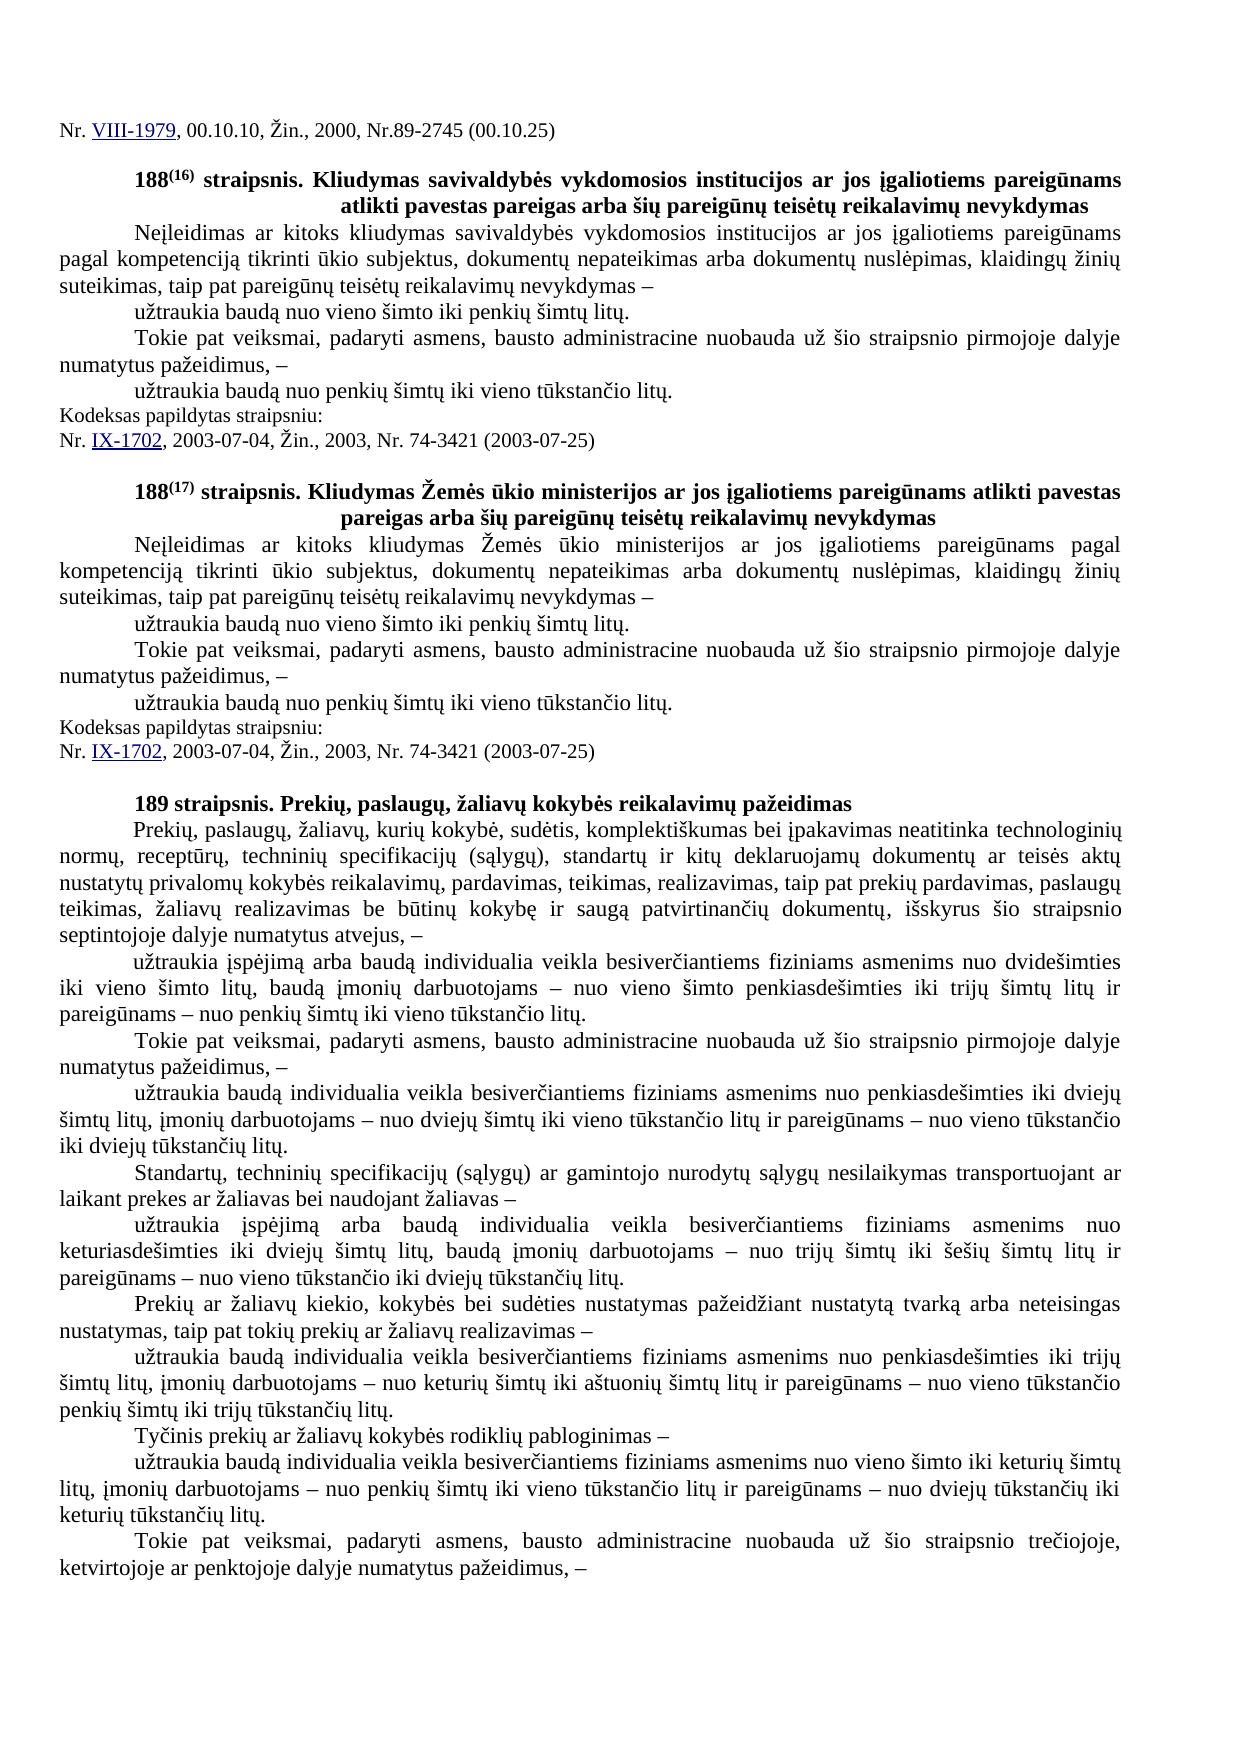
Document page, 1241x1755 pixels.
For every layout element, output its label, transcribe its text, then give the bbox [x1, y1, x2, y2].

text užtraukia įspėjimą arba baudą individualia veikla besiverčiantiems fiziniams asmenims nuo dvidešimties iki vieno šimto litų, baudą įmonių darbuotojams – nuo vieno šimto penkiasdešimties iki trijų šimtų litų ir pareigūnams – nuo penkių šimtų iki vieno tūkstančio litų. [59, 948, 1122, 1027]
text Tokie pat veiksmai, padaryti asmens, bausto administracine nuobauda už šio straipsnio trečiojoje, ketvirtojoje ar penktojoje dalyje numatytus pažeidimus, – [59, 1527, 1122, 1580]
text Nr. IX-1702, 2003-07-04, Žin., 2003, Nr. 74-3421 (2003-07-25) [59, 739, 1122, 763]
text Prekių, paslaugų, žaliavų, kurių kokybė, sudėtis, komplektiškumas bei įpakavimas neatitinka technologinių normų, receptūrų, techninių specifikacijų (sąlygų), standartų ir kitų deklaruojamų dokumentų ar teisės aktų nustatytų privalomų kokybės reikalavimų, pardavimas, teikimas, realizavimas, taip pat prekių pardavimas, paslaugų teikimas, žaliavų realizavimas be būtinų kokybę ir saugą patvirtinančių dokumentų, išskyrus šio straipsnio septintojoje dalyje numatytus atvejus, – [59, 816, 1122, 948]
text Kodeksas papildytas straipsniu: [59, 403, 1122, 427]
text Neįleidimas ar kitoks kliudymas Žemės ūkio ministerijos ar jos įgaliotiems pareigūnams pagal kompetenciją tikrinti ūkio subjektus, dokumentų nepateikimas arba dokumentų nuslėpimas, klaidingų žinių suteikimas, taip pat pareigūnų teisėtų reikalavimų nevykdymas – [59, 531, 1122, 610]
text užtraukia baudą individualia veikla besiverčiantiems fiziniams asmenims nuo vieno šimto iki keturių šimtų litų, įmonių darbuotojams – nuo penkių šimtų iki vieno tūkstančio litų ir pareigūnams – nuo dviejų tūkstančių iki keturių tūkstančių litų. [59, 1448, 1122, 1527]
text Tokie pat veiksmai, padaryti asmens, bausto administracine nuobauda už šio straipsnio pirmojoje dalyje numatytus pažeidimus, – [59, 324, 1122, 377]
text Tokie pat veiksmai, padaryti asmens, bausto administracine nuobauda už šio straipsnio pirmojoje dalyje numatytus pažeidimus, – [59, 636, 1122, 689]
text užtraukia baudą nuo vieno šimto iki penkių šimtų litų. [59, 610, 1122, 636]
text užtraukia baudą nuo vieno šimto iki penkių šimtų litų. [59, 298, 1122, 324]
text Neįleidimas ar kitoks kliudymas savivaldybės vykdomosios institucijos ar jos įgaliotiems pareigūnams pagal kompetenciją tikrinti ūkio subjektus, dokumentų nepateikimas arba dokumentų nuslėpimas, klaidingų žinių suteikimas, taip pat pareigūnų teisėtų reikalavimų nevykdymas – [59, 219, 1122, 298]
text Tokie pat veiksmai, padaryti asmens, bausto administracine nuobauda už šio straipsnio pirmojoje dalyje numatytus pažeidimus, – [59, 1027, 1122, 1079]
text 189 straipsnis. Prekių, paslaugų, žaliavų kokybės reikalavimų pažeidimas [59, 789, 1122, 816]
text Nr. VIII-1979, 00.10.10, Žin., 2000, Nr.89-2745 (00.10.25) [59, 118, 1122, 142]
text užtraukia baudą individualia veikla besiverčiantiems fiziniams asmenims nuo penkiasdešimties iki trijų šimtų litų, įmonių darbuotojams – nuo keturių šimtų iki aštuonių šimtų litų ir pareigūnams – nuo vieno tūkstančio penkių šimtų iki trijų tūkstančių litų. [59, 1343, 1122, 1422]
text Standartų, techninių specifikacijų (sąlygų) ar gamintojo nurodytų sąlygų nesilaikymas transportuojant ar laikant prekes ar žaliavas bei naudojant žaliavas – [59, 1158, 1122, 1211]
text Tyčinis prekių ar žaliavų kokybės rodiklių pabloginimas – [59, 1422, 1122, 1448]
text 188(16) straipsnis. Kliudymas savivaldybės vykdomosios institucijos ar jos įgaliotiems pareigūnams atlikti pavestas pareigas arba šių pareigūnų teisėtų reikalavimų nevykdymas [134, 166, 1122, 219]
text Prekių ar žaliavų kiekio, kokybės bei sudėties nustatymas pažeidžiant nustatytą tvarką arba neteisingas nustatymas, taip pat tokių prekių ar žaliavų realizavimas – [59, 1290, 1122, 1343]
text Nr. IX-1702, 2003-07-04, Žin., 2003, Nr. 74-3421 (2003-07-25) [59, 427, 1122, 452]
text 188(17) straipsnis. Kliudymas Žemės ūkio ministerijos ar jos įgaliotiems pareigūnams atlikti pavestas pareigas arba šių pareigūnų teisėtų reikalavimų nevykdymas [134, 478, 1122, 531]
text užtraukia įspėjimą arba baudą individualia veikla besiverčiantiems fiziniams asmenims nuo keturiasdešimties iki dviejų šimtų litų, baudą įmonių darbuotojams – nuo trijų šimtų iki šešių šimtų litų ir pareigūnams – nuo vieno tūkstančio iki dviejų tūkstančių litų. [59, 1211, 1122, 1290]
text užtraukia baudą nuo penkių šimtų iki vieno tūkstančio litų. [59, 377, 1122, 403]
text Kodeksas papildytas straipsniu: [59, 715, 1122, 739]
text užtraukia baudą nuo penkių šimtų iki vieno tūkstančio litų. [59, 689, 1122, 715]
text užtraukia baudą individualia veikla besiverčiantiems fiziniams asmenims nuo penkiasdešimties iki dviejų šimtų litų, įmonių darbuotojams – nuo dviejų šimtų iki vieno tūkstančio litų ir pareigūnams – nuo vieno tūkstančio iki dviejų tūkstančių litų. [59, 1079, 1122, 1158]
